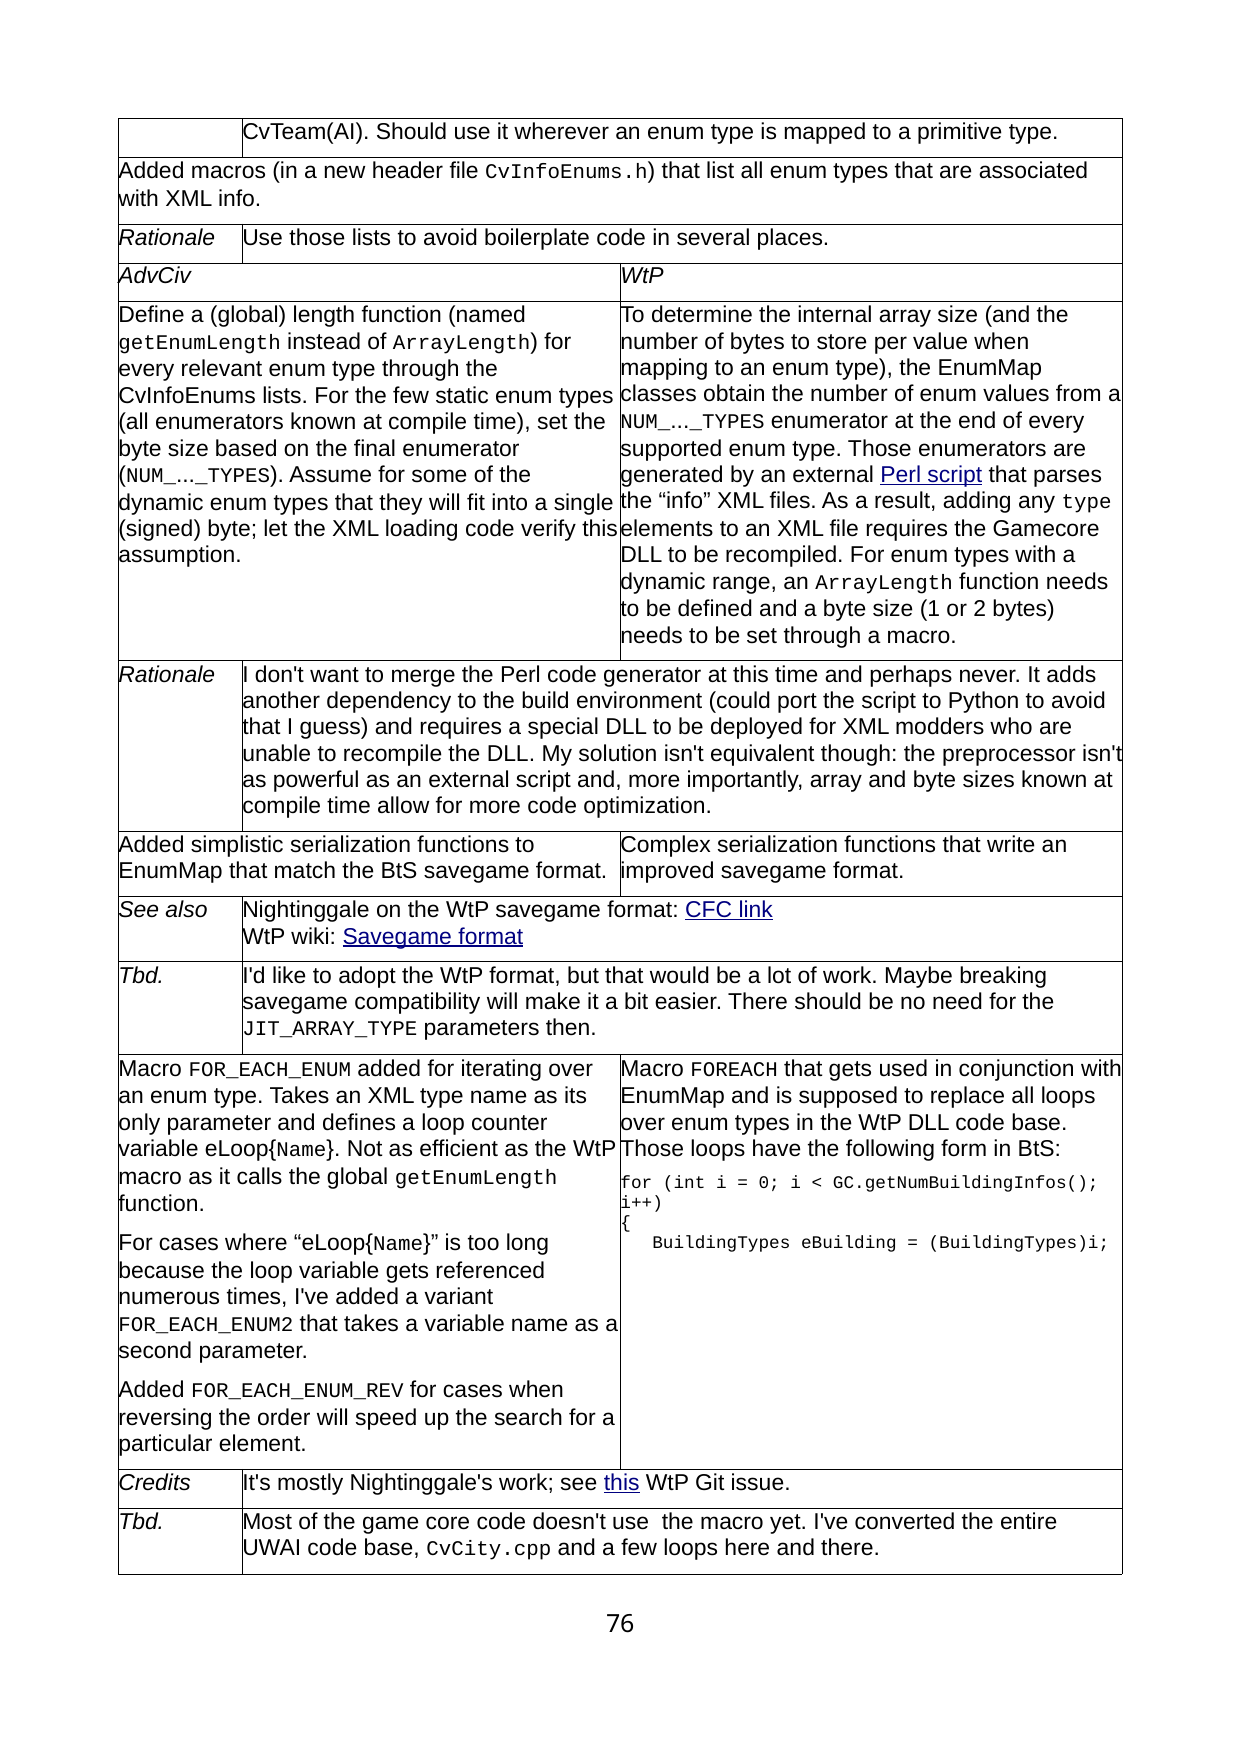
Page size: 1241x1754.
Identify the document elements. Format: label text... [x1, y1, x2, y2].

table_cell Macro FOR_EACH_ENUM added for iterating over an enum type. Takes an XML type name as its only parameter and defines a loop counter variable eLoop{Name}. Not as efficient as the WtP macro as it calls the global getEnumLength function. For cases where “eLoop{Name}” is too long because the loop variable gets referenced numerous times, I've added a variant FOR_EACH_ENUM2 that takes a variable name as a second parameter. Added FOR_EACH_ENUM_REV for cases when reversing the order will speed up the search for a particular element. [119, 1055, 620, 1469]
table_cell Tbd. [119, 962, 242, 1054]
table_cell Rationale [119, 661, 242, 831]
table_cell AdvCiv [119, 264, 620, 301]
table_cell Added macros (in a new header file CvInfoEnums.h) that list all enum types that are associated with XML info. [119, 158, 1122, 223]
table_cell WtP [621, 264, 1122, 301]
table_cell CvTeam(AI). Should use it wherever an enum type is mapped to a primitive type. [243, 119, 1122, 157]
table_cell [119, 119, 242, 157]
table_cell Nightinggale on the WtP savegame format: CFC link WtP wiki: Savegame format [243, 897, 1122, 961]
table_cell See also [119, 897, 242, 961]
table_cell Added simplistic serialization functions to EnumMap that match the BtS savegame format. [119, 832, 620, 896]
table_cell To determine the internal array size (and the number of bytes to store per value when mapping to an enum type), the EnumMap classes obtain the number of enum values from a NUM_..._TYPES enumerator at the end of every supported enum type. Those enumerators are generated by an external Perl script that parses the “info” XML files. As a result, adding any type elements to an XML file requires the Gamecore DLL to be recompiled. For enum types with a dynamic range, an ArrayLength function needs to be defined and a byte size (1 or 2 bytes) needs to be set through a macro. [621, 302, 1122, 660]
table_cell It's mostly Nightinggale's work; see this WtP Git issue. [243, 1470, 1122, 1508]
table_cell Define a (global) length function (named getEnumLength instead of ArrayLength) for every relevant enum type through the CvInfoEnums lists. For the few static enum types (all enumerators known at compile time), set the byte size based on the final enumerator (NUM_..._TYPES). Assume for some of the dynamic enum types that they will fit into a single (signed) byte; let the XML loading code verify this assumption. [119, 302, 620, 660]
table_cell I don't want to merge the Perl code generator at this time and perhaps never. It adds another dependency to the build environment (could port the script to Python to avoid that I guess) and requires a special DLL to be deployed for XML modders who are unable to recompile the DLL. My solution isn't equivalent though: the preprocessor isn't as powerful as an external script and, more importantly, array and byte sizes known at compile time allow for more code optimization. [243, 661, 1122, 831]
table_cell Tbd. [119, 1509, 242, 1574]
table_cell Credits [119, 1470, 242, 1508]
table_cell Rationale [119, 225, 242, 262]
table_cell Use those lists to avoid boilerplate code in several places. [243, 225, 1122, 262]
table_cell Complex serialization functions that write an improved savegame format. [621, 832, 1122, 896]
table_cell Most of the game core code doesn't use the macro yet. I've converted the entire UWAI code base, CvCity.cpp and a few loops here and there. [243, 1509, 1122, 1574]
table_cell I'd like to adopt the WtP format, but that would be a lot of work. Maybe breaking savegame compatibility will make it a bit easier. There should be no need for the JIT_ARRAY_TYPE parameters then. [243, 962, 1122, 1054]
table_cell Macro FOREACH that gets used in conjunction with EnumMap and is supposed to replace all loops over enum types in the WtP DLL code base. Those loops have the following form in BtS: for (int i = 0; i < GC.getNumBuildingInfos(); i++) { BuildingTypes eBuilding = (BuildingTypes)i; [621, 1055, 1122, 1469]
